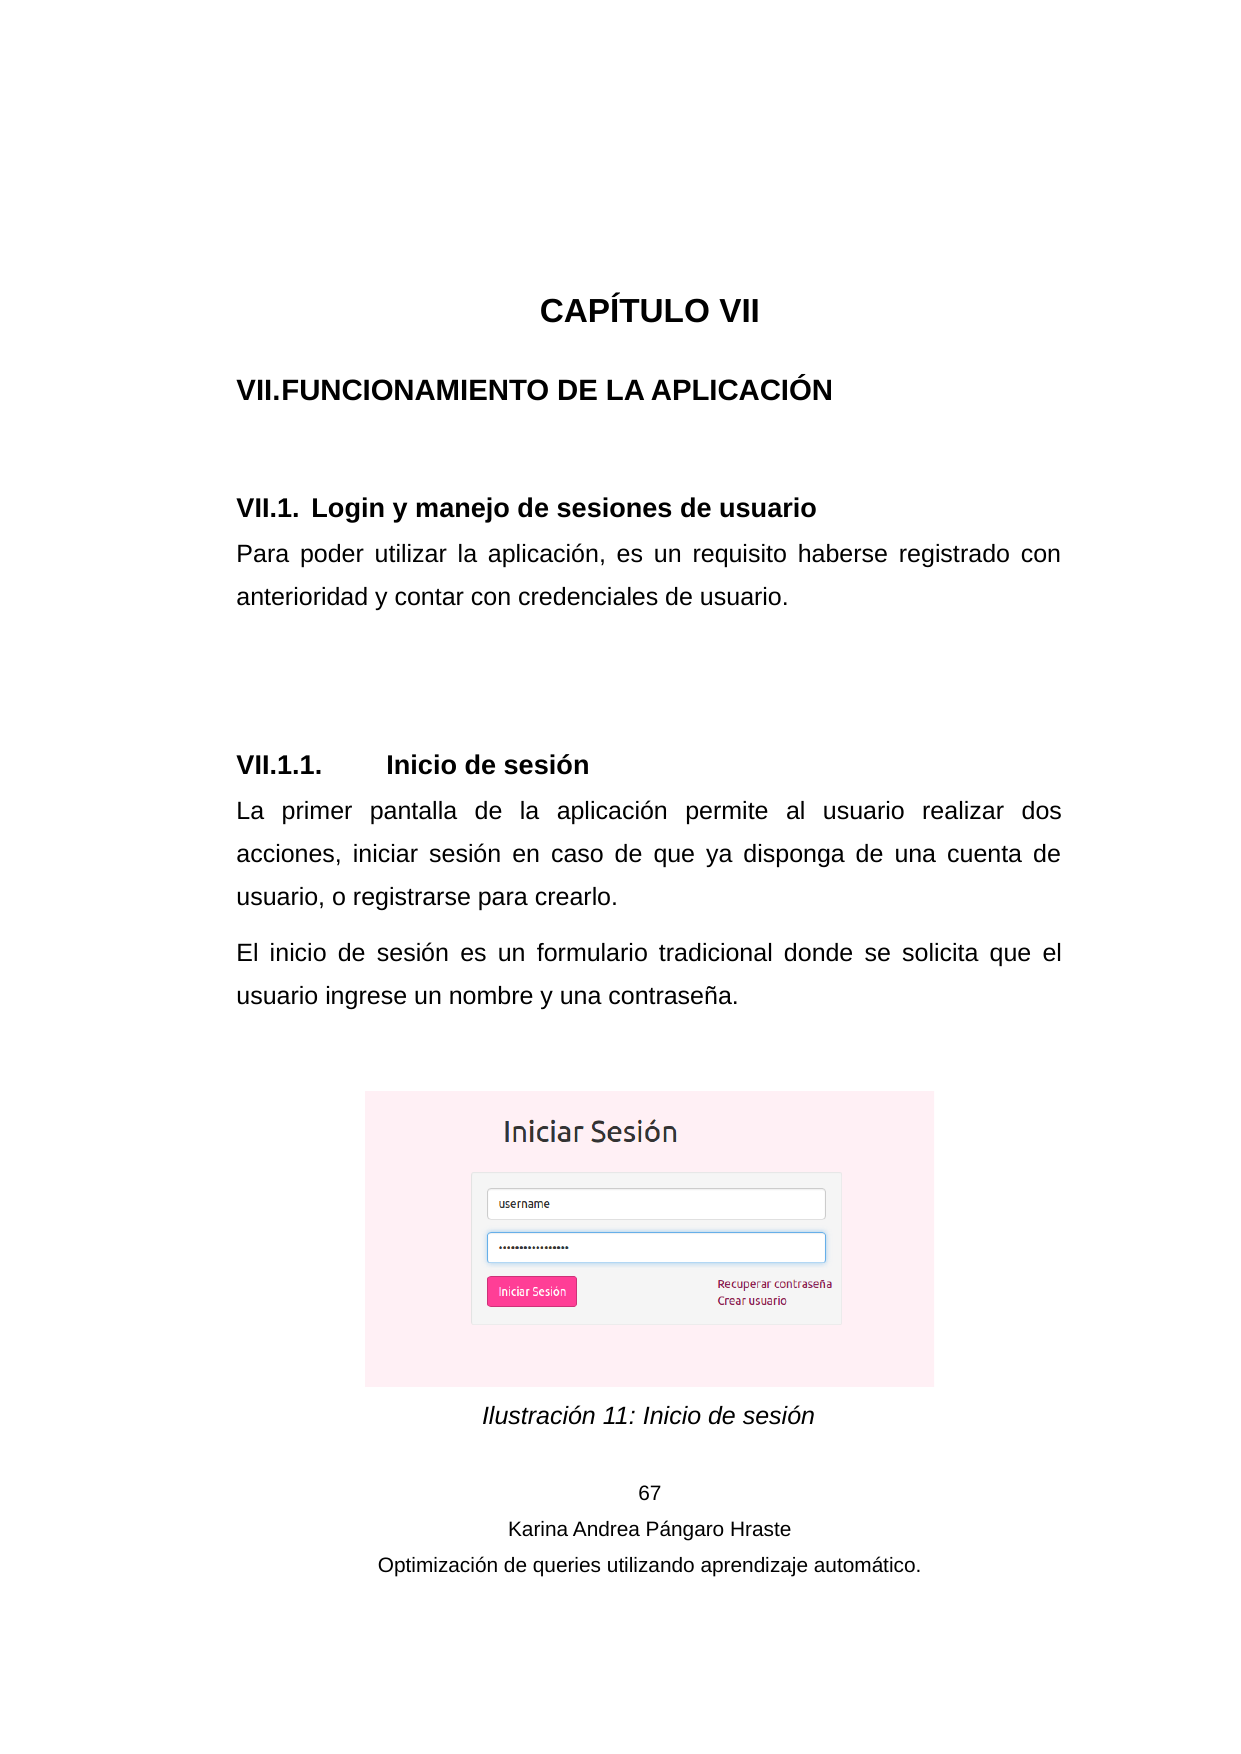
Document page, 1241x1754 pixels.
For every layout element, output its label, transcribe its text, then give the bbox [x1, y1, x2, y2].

subtitle CAPÍTULO VII [236, 291, 1063, 329]
subtitle Login y manejo de sesiones de usuario [236, 492, 1063, 523]
text Ilustración 11: Inicio de sesión [236, 1387, 1063, 1429]
text Para poder utilizar la aplicación, es un requisito haberse registrado con anterioridad y contar con credenciales de usuario. [236, 539, 1063, 611]
picture [365, 1091, 935, 1387]
text La primer pantalla de la aplicación permite al usuario realizar dos acciones, iniciar sesión en caso de que ya disponga de una cuenta de usuario, o registrarse para crearlo. [236, 796, 1063, 911]
subtitle Inicio de sesión [236, 749, 1063, 780]
text El inicio de sesión es un formulario tradicional donde se solicita que el usuario ingrese un nombre y una contraseña. [236, 937, 1063, 1009]
subtitle FUNCIONAMIENTO DE LA APLICACIÓN [236, 373, 1063, 407]
